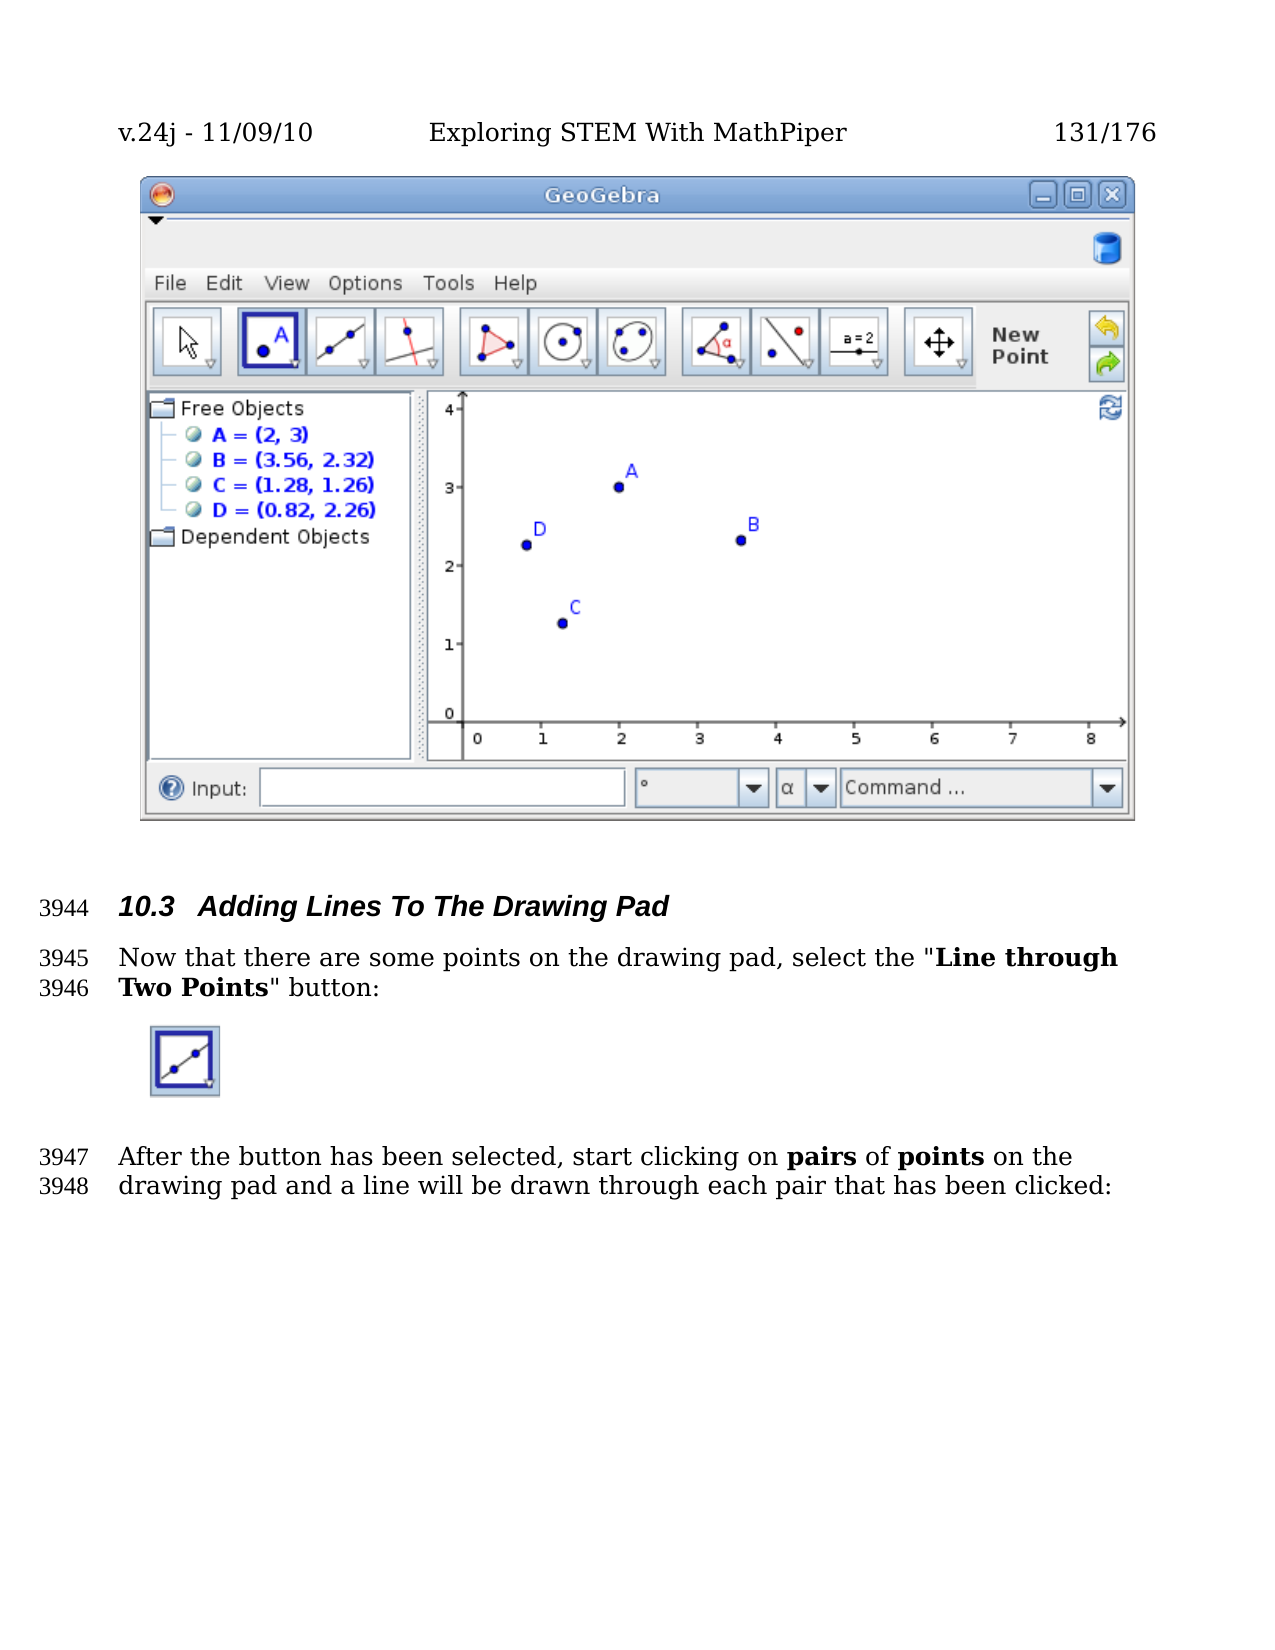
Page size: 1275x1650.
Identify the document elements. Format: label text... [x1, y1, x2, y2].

text Now that there are some points on the drawing pad, select the "Line through Two Points" button: [118, 943, 1157, 1002]
text After the button has been selected, start clicking on pairs of points on the drawing pad and a line will be drawn through each pair that has been clicked: [118, 1142, 1157, 1200]
picture [140, 176, 1136, 821]
picture [149, 1024, 221, 1098]
subtitle Adding Lines To The Drawing Pad [118, 889, 1157, 922]
